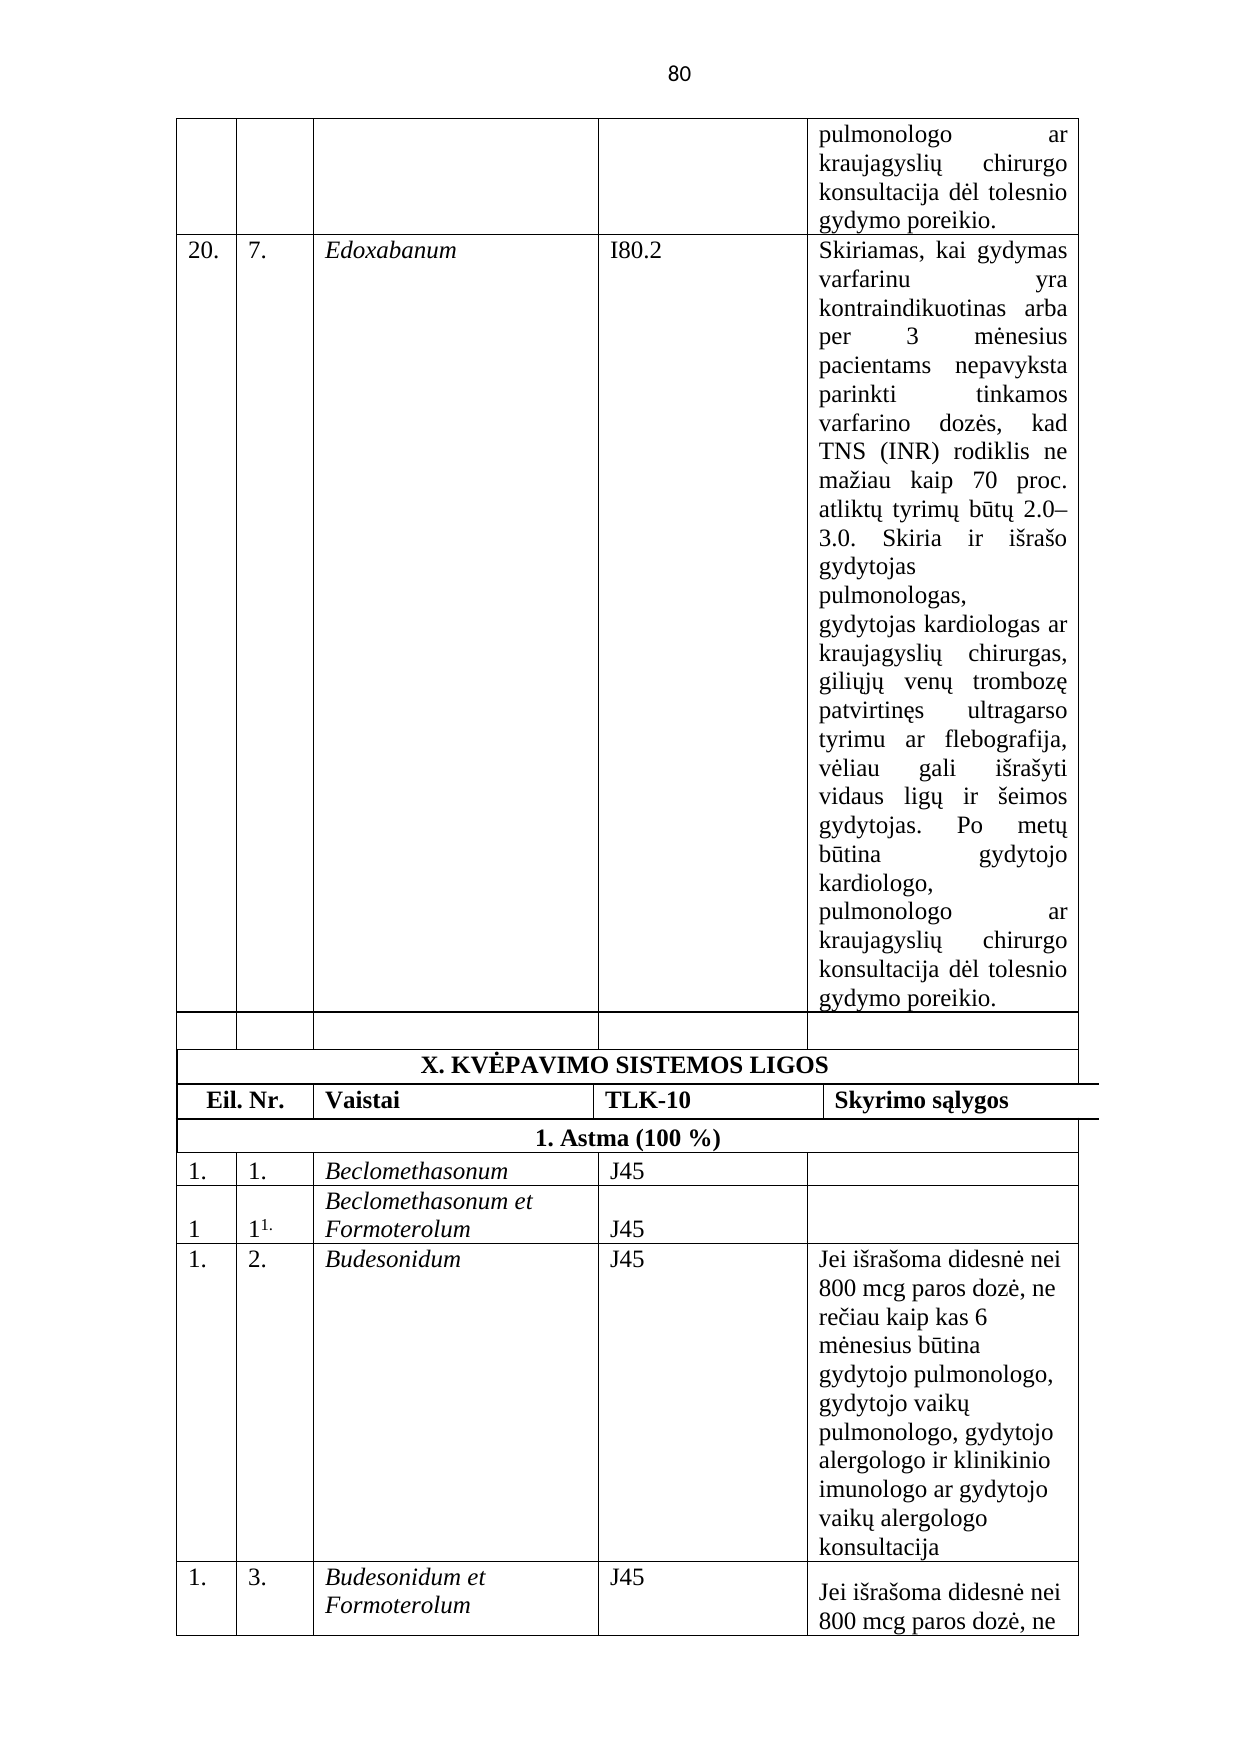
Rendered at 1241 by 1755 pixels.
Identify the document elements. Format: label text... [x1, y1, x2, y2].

table_cell [1084, 1011, 1088, 1049]
table_cell [1099, 234, 1103, 1011]
table_cell [1084, 118, 1088, 234]
table_cell [1084, 1185, 1088, 1243]
table_cell [1079, 1152, 1083, 1185]
table_cell 1 [177, 1186, 236, 1243]
table_cell pulmonologo ar kraujagyslių chirurgo konsultacija dėl tolesnio gydymo poreikio. [808, 119, 1078, 234]
table_cell [1093, 1120, 1099, 1152]
table_cell [1109, 1152, 1123, 1185]
table_cell [1093, 1011, 1099, 1049]
table_cell 1. [177, 1153, 236, 1185]
table_cell [1103, 1561, 1109, 1635]
table_cell [808, 1186, 1078, 1243]
table_cell [1084, 1120, 1088, 1152]
table_cell [1088, 1120, 1093, 1152]
table_cell Skiriamas, kai gydymas varfarinu yra kontraindikuotinas arba per 3 mėnesius pacientams nepavyksta parinkti tinkamos varfarino dozės, kad TNS (INR) rodiklis ne mažiau kaip 70 proc. atliktų tyrimų būtų 2.0–3.0. Skiria ir išrašo gydytojas pulmonologas, gydytojas kardiologas ar kraujagyslių chirurgas, giliųjų venų trombozę patvirtinęs ultragarso tyrimu ar flebografija, vėliau gali išrašyti vidaus ligų ir šeimos gydytojas. Po metų būtina gydytojo kardiologo, pulmonologo ar kraujagyslių chirurgo konsultacija dėl tolesnio gydymo poreikio. [808, 235, 1078, 1011]
table_cell I80.2 [599, 235, 807, 1011]
table_cell [1079, 1243, 1083, 1561]
table_cell [1109, 1083, 1123, 1118]
table_cell [808, 1153, 1078, 1185]
table_cell J45 [599, 1186, 807, 1243]
table_cell [237, 1013, 313, 1049]
table_cell [1099, 1185, 1103, 1243]
table_cell Vaistai [314, 1085, 593, 1118]
table_cell [1079, 1011, 1083, 1049]
table_cell 3. [237, 1562, 313, 1635]
table_cell [1103, 1152, 1109, 1185]
table_cell [1099, 1118, 1103, 1152]
table_cell [1099, 1049, 1103, 1083]
table_cell Skyrimo sąlygos [824, 1085, 1099, 1118]
table_cell [1079, 234, 1083, 1011]
table_cell [1109, 234, 1123, 1011]
table_cell [1109, 1243, 1123, 1561]
table_cell [1109, 1011, 1123, 1049]
table_cell X. KVĖPAVIMO SISTEMOS LIGOS [178, 1050, 1078, 1083]
table_cell [1079, 1120, 1083, 1152]
table_cell [599, 1013, 807, 1049]
table_cell J45 [599, 1244, 807, 1561]
table_cell 2. [237, 1244, 313, 1561]
table_cell [1099, 1561, 1103, 1635]
table_cell 1. [177, 1244, 236, 1561]
table_cell 11. [237, 1186, 313, 1243]
table_cell J45 [599, 1562, 807, 1635]
table_cell [1088, 118, 1093, 234]
table_cell [1093, 1561, 1099, 1635]
table_cell [1093, 1152, 1099, 1185]
table_cell Budesonidum [314, 1244, 598, 1561]
table_cell [1103, 118, 1109, 234]
table_cell J45 [599, 1153, 807, 1185]
table_cell [1088, 1185, 1093, 1243]
table_cell 20. [177, 235, 236, 1011]
table_cell 1. Astma (100 %) [178, 1120, 1078, 1152]
table_cell [1103, 1243, 1109, 1561]
table_cell Beclomethasonum [314, 1153, 598, 1185]
table_cell [1084, 1049, 1088, 1083]
table_cell [1088, 1049, 1093, 1083]
table_cell 1. [237, 1153, 313, 1185]
table_cell [1093, 118, 1099, 234]
table_cell [1079, 1561, 1083, 1635]
table_cell [1109, 1185, 1123, 1243]
table_cell Jei išrašoma didesnė nei 800 mcg paros dozė, ne [808, 1562, 1078, 1635]
table_cell [1103, 1049, 1109, 1083]
table_cell [599, 119, 807, 234]
table_cell [1093, 234, 1099, 1011]
table_cell Budesonidum et Formoterolum [314, 1562, 598, 1635]
table_cell [1109, 1118, 1123, 1152]
table_cell [1079, 1049, 1083, 1083]
table_cell [1093, 1243, 1099, 1561]
table_cell [808, 1013, 1078, 1049]
table_cell [1109, 1049, 1123, 1083]
table_cell 7. [237, 235, 313, 1011]
table_cell [1099, 1243, 1103, 1561]
table_cell [1109, 1561, 1123, 1635]
table_cell [1084, 1561, 1088, 1635]
table_cell [1103, 234, 1109, 1011]
table_cell [177, 1013, 236, 1049]
table_cell [1088, 1243, 1093, 1561]
table_cell [237, 119, 313, 234]
table_cell [1079, 118, 1083, 234]
table_cell [177, 119, 236, 234]
table_cell TLK-10 [594, 1085, 823, 1118]
table_cell [1084, 234, 1088, 1011]
table_cell Edoxabanum [314, 235, 598, 1011]
table_cell [1093, 1049, 1099, 1083]
table_cell [1103, 1083, 1109, 1118]
table_cell [1084, 1152, 1088, 1185]
table_cell [1093, 1185, 1099, 1243]
table_cell [314, 119, 598, 234]
table_cell [1084, 1243, 1088, 1561]
table_cell [1103, 1011, 1109, 1049]
table_cell Beclomethasonum et Formoterolum [314, 1186, 598, 1243]
table_cell Jei išrašoma didesnė nei 800 mcg paros dozė, ne rečiau kaip kas 6 mėnesius būtina gydytojo pulmonologo, gydytojo vaikų pulmonologo, gydytojo alergologo ir klinikinio imunologo ar gydytojo vaikų alergologo konsultacija [808, 1244, 1078, 1561]
table_cell [1099, 1083, 1103, 1118]
table_cell [1079, 1185, 1083, 1243]
table_cell [1088, 1011, 1093, 1049]
table_cell [1088, 1561, 1093, 1635]
table_cell [1088, 234, 1093, 1011]
table_cell [1103, 1185, 1109, 1243]
table_cell [1109, 118, 1123, 234]
table_cell [1103, 1118, 1109, 1152]
table_cell Eil. Nr. [178, 1085, 313, 1118]
table_cell [1099, 1152, 1103, 1185]
table_cell [314, 1013, 598, 1049]
table_cell 1. [177, 1562, 236, 1635]
table_cell [1099, 1011, 1103, 1049]
table_cell [1099, 118, 1103, 234]
table_cell [1088, 1152, 1093, 1185]
